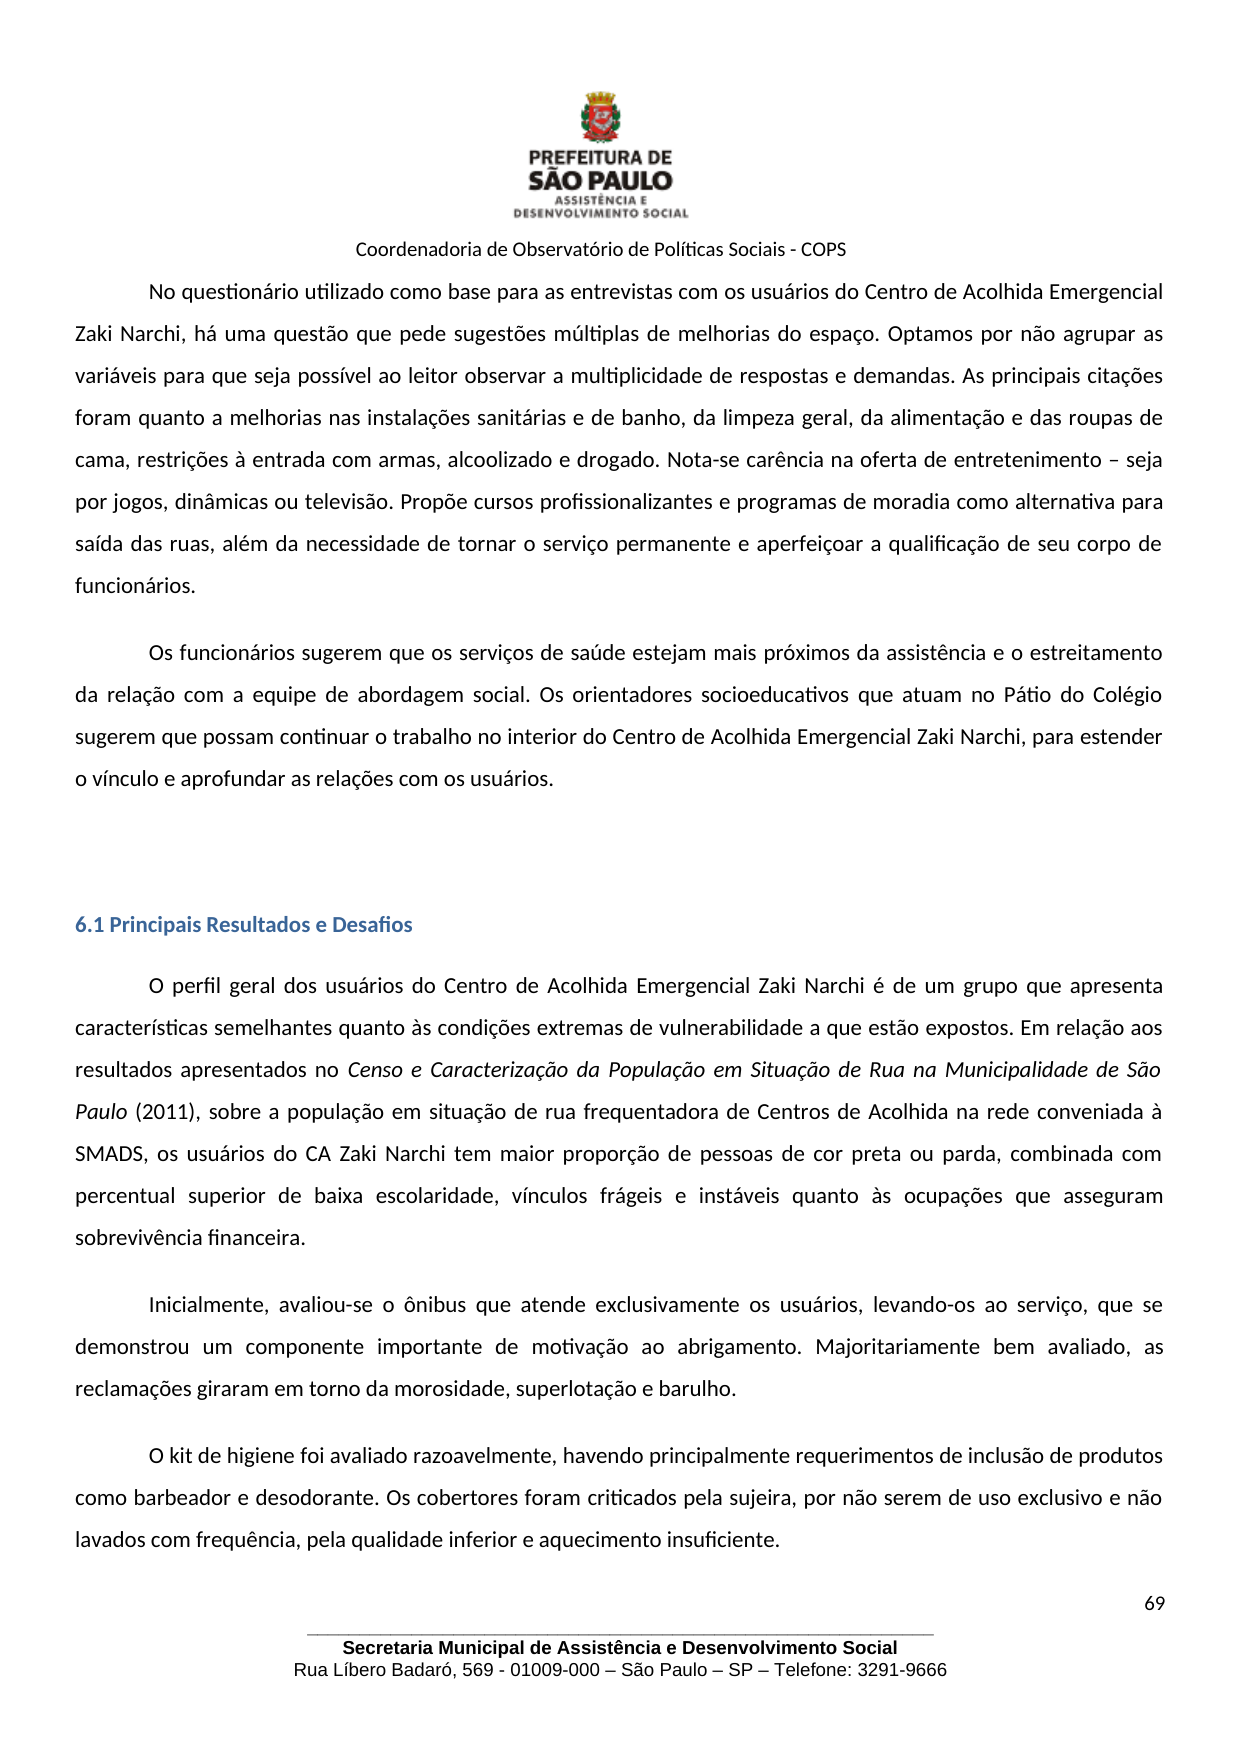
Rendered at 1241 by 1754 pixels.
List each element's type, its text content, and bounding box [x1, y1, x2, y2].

subtitle 6.1 Principais Resultados e Desafios [75, 910, 1165, 938]
text Os funcionários sugerem que os serviços de saúde estejam mais próximos da assistência e o estreitamento da relação com a equipe de abordagem social. Os orientadores socioeducativos que atuam no Pátio do Colégio sugerem que possam continuar o trabalho no interior do Centro de Acolhida Emergencial Zaki Narchi, para estender o vínculo e aprofundar as relações com os usuários. [75, 638, 1165, 792]
text O kit de higiene foi avaliado razoavelmente, havendo principalmente requerimentos de inclusão de produtos como barbeador e desodorante. Os cobertores foram criticados pela sujeira, por não serem de uso exclusivo e não lavados com frequência, pela qualidade inferior e aquecimento insuficiente. [75, 1441, 1165, 1553]
text No questionário utilizado como base para as entrevistas com os usuários do Centro de Acolhida Emergencial Zaki Narchi, há uma questão que pede sugestões múltiplas de melhorias do espaço. Optamos por não agrupar as variáveis para que seja possível ao leitor observar a multiplicidade de respostas e demandas. As principais citações foram quanto a melhorias nas instalações sanitárias e de banho, da limpeza geral, da alimentação e das roupas de cama, restrições à entrada com armas, alcoolizado e drogado. Nota-se carência na oferta de entretenimento – seja por jogos, dinâmicas ou televisão. Propõe cursos profissionalizantes e programas de moradia como alternativa para saída das ruas, além da necessidade de tornar o serviço permanente e aperfeiçoar a qualificação de seu corpo de funcionários. [75, 277, 1165, 599]
text Inicialmente, avaliou-se o ônibus que atende exclusivamente os usuários, levando-os ao serviço, que se demonstrou um componente importante de motivação ao abrigamento. Majoritariamente bem avaliado, as reclamações giraram em torno da morosidade, superlotação e barulho. [75, 1290, 1165, 1402]
text O perfil geral dos usuários do Centro de Acolhida Emergencial Zaki Narchi é de um grupo que apresenta características semelhantes quanto às condições extremas de vulnerabilidade a que estão expostos. Em relação aos resultados apresentados no Censo e Caracterização da População em Situação de Rua na Municipalidade de São Paulo (2011), sobre a população em situação de rua frequentadora de Centros de Acolhida na rede conveniada à SMADS, os usuários do CA Zaki Narchi tem maior proporção de pessoas de cor preta ou parda, combinada com percentual superior de baixa escolaridade, vínculos frágeis e instáveis quanto às ocupações que asseguram sobrevivência financeira. [75, 971, 1165, 1251]
